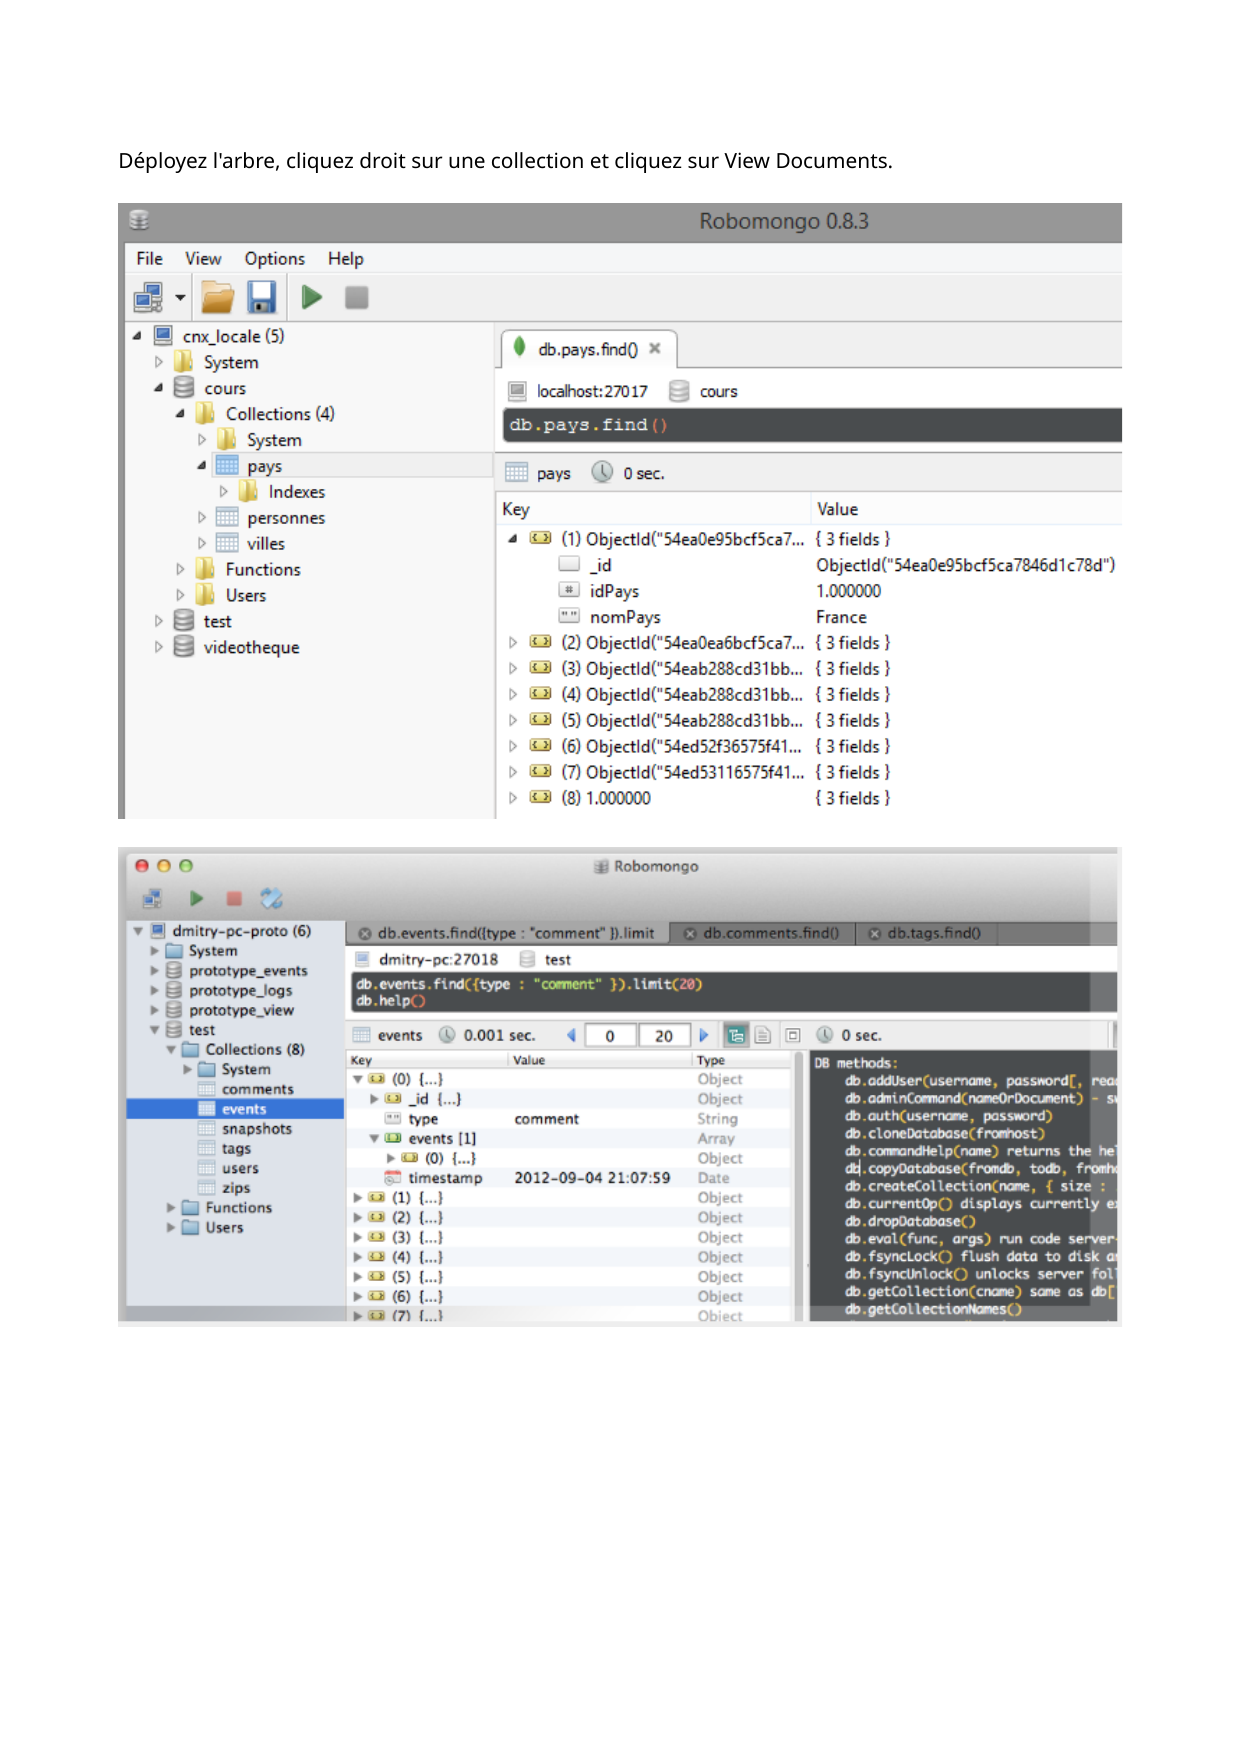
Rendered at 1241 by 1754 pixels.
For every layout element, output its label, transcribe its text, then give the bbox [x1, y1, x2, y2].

picture [118, 847, 1123, 1327]
text Déployez l'arbre, cliquez droit sur une collection et cliquez sur View Documents. [118, 147, 1122, 175]
picture [118, 203, 1123, 819]
